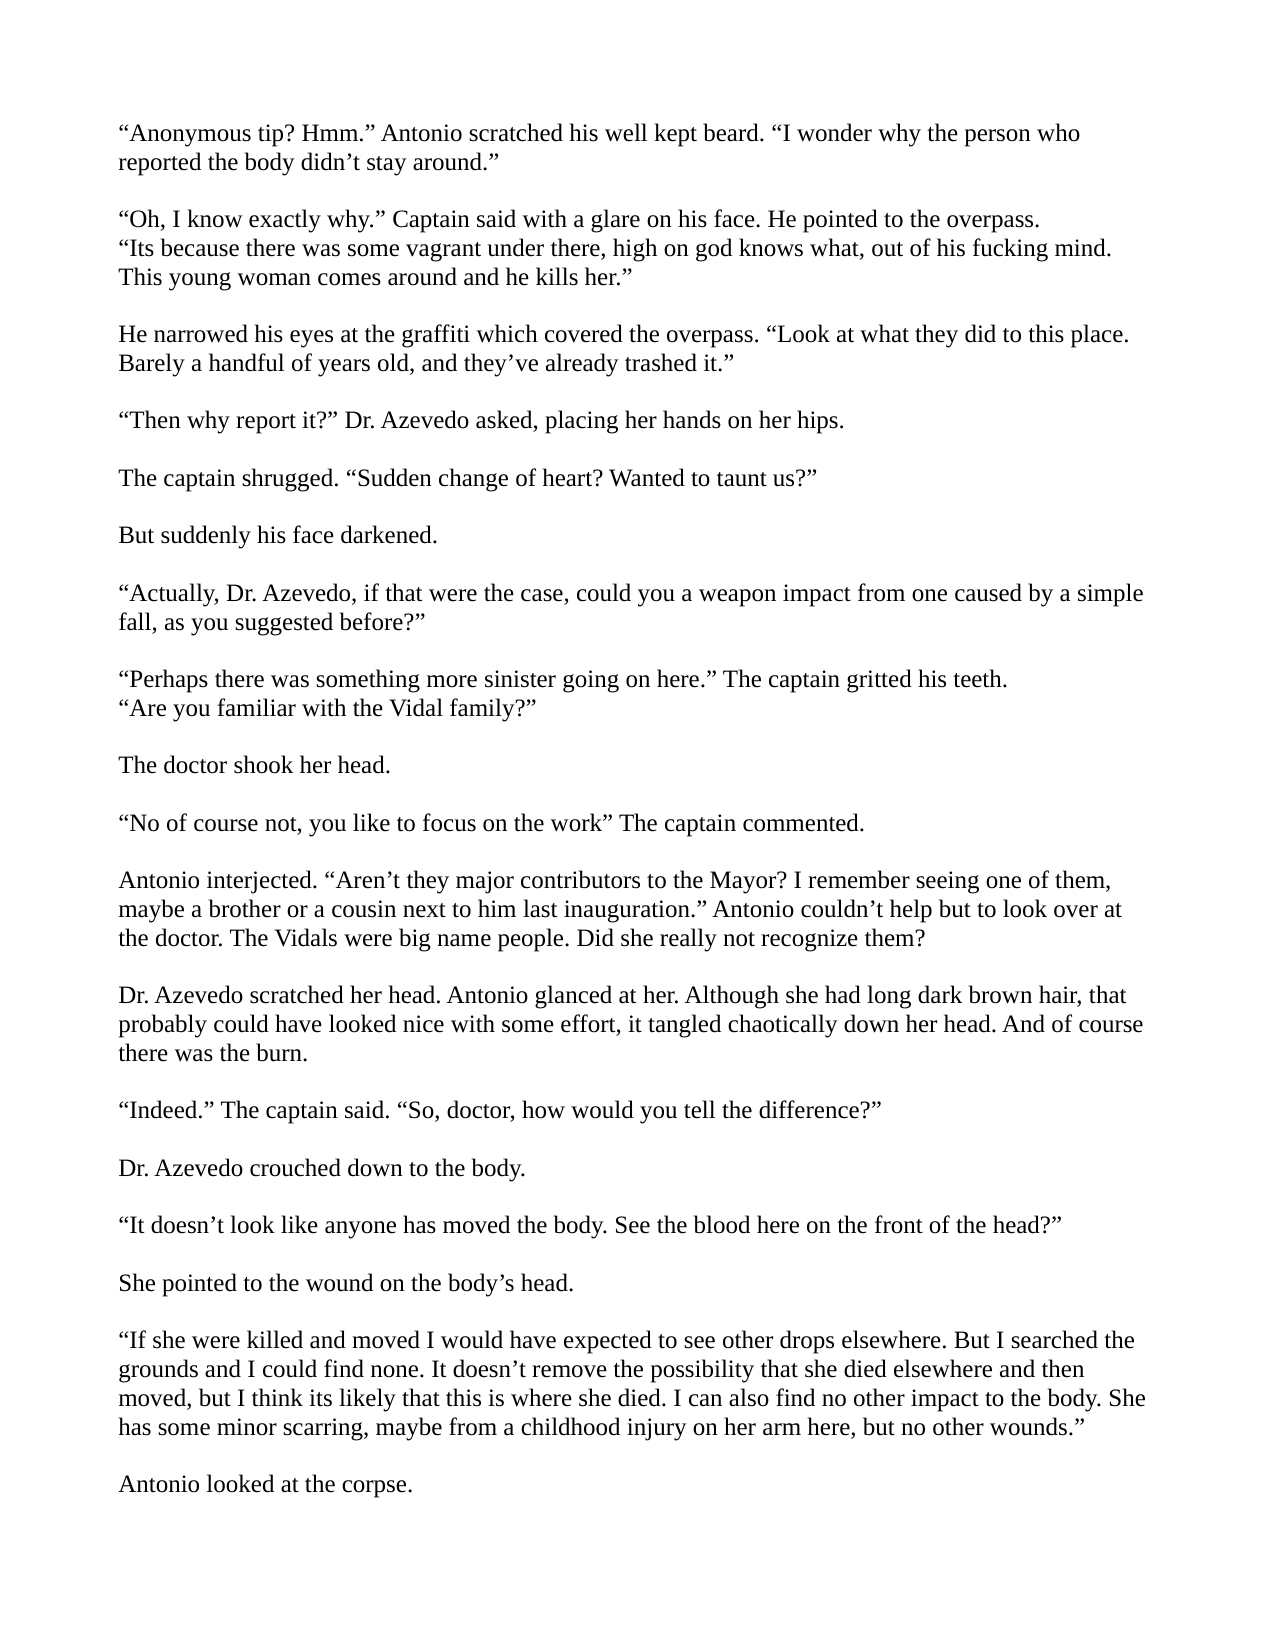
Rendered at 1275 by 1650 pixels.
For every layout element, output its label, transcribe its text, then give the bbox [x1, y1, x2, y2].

text The captain shrugged. “Sudden change of heart? Wanted to taunt us?” [118, 463, 1157, 492]
text She pointed to the wound on the body’s head. [118, 1268, 1157, 1297]
text Dr. Azevedo scratched her head. Antonio glanced at her. Although she had long dark brown hair, that probably could have looked nice with some effort, it tangled chaotically down her head. And of course there was the burn. [118, 981, 1157, 1067]
text The doctor shook her head. [118, 751, 1157, 779]
text Dr. Azevedo crouched down to the body. [118, 1153, 1157, 1182]
text “Actually, Dr. Azevedo, if that were the case, could you a weapon impact from one caused by a simple fall, as you suggested before?” [118, 578, 1157, 636]
text “Anonymous tip? Hmm.” Antonio scratched his well kept beard. “I wonder why the person who reported the body didn’t stay around.” [118, 118, 1157, 176]
text “Then why report it?” Dr. Azevedo asked, placing her hands on her hips. [118, 406, 1157, 434]
text “Indeed.” The captain said. “So, doctor, how would you tell the difference?” [118, 1096, 1157, 1124]
text Antonio looked at the corpse. [118, 1469, 1157, 1498]
text “If she were killed and moved I would have expected to see other drops elsewhere. But I searched the grounds and I could find none. It doesn’t remove the possibility that she died elsewhere and then moved, but I think its likely that this is where she died. I can also find no other impact to the body. She has some minor scarring, maybe from a childhood injury on her arm here, but no other wounds.” [118, 1326, 1157, 1441]
text “Oh, I know exactly why.” Captain said with a glare on his face. He pointed to the overpass. [118, 204, 1157, 233]
text “Are you familiar with the Vidal family?” [118, 693, 1157, 722]
text “Its because there was some vagrant under there, high on god knows what, out of his fucking mind. This young woman comes around and he kills her.” [118, 233, 1157, 291]
text “It doesn’t look like anyone has moved the body. See the blood here on the front of the head?” [118, 1211, 1157, 1239]
text But suddenly his face darkened. [118, 521, 1157, 549]
text Antonio interjected. “Aren’t they major contributors to the Mayor? I remember seeing one of them, maybe a brother or a cousin next to him last inauguration.” Antonio couldn’t help but to look over at the doctor. The Vidals were big name people. Did she really not recognize them? [118, 866, 1157, 952]
text “Perhaps there was something more sinister going on here.” The captain gritted his teeth. [118, 664, 1157, 693]
text “No of course not, you like to focus on the work” The captain commented. [118, 808, 1157, 837]
text He narrowed his eyes at the graffiti which covered the overpass. “Look at what they did to this place. Barely a handful of years old, and they’ve already trashed it.” [118, 319, 1157, 377]
